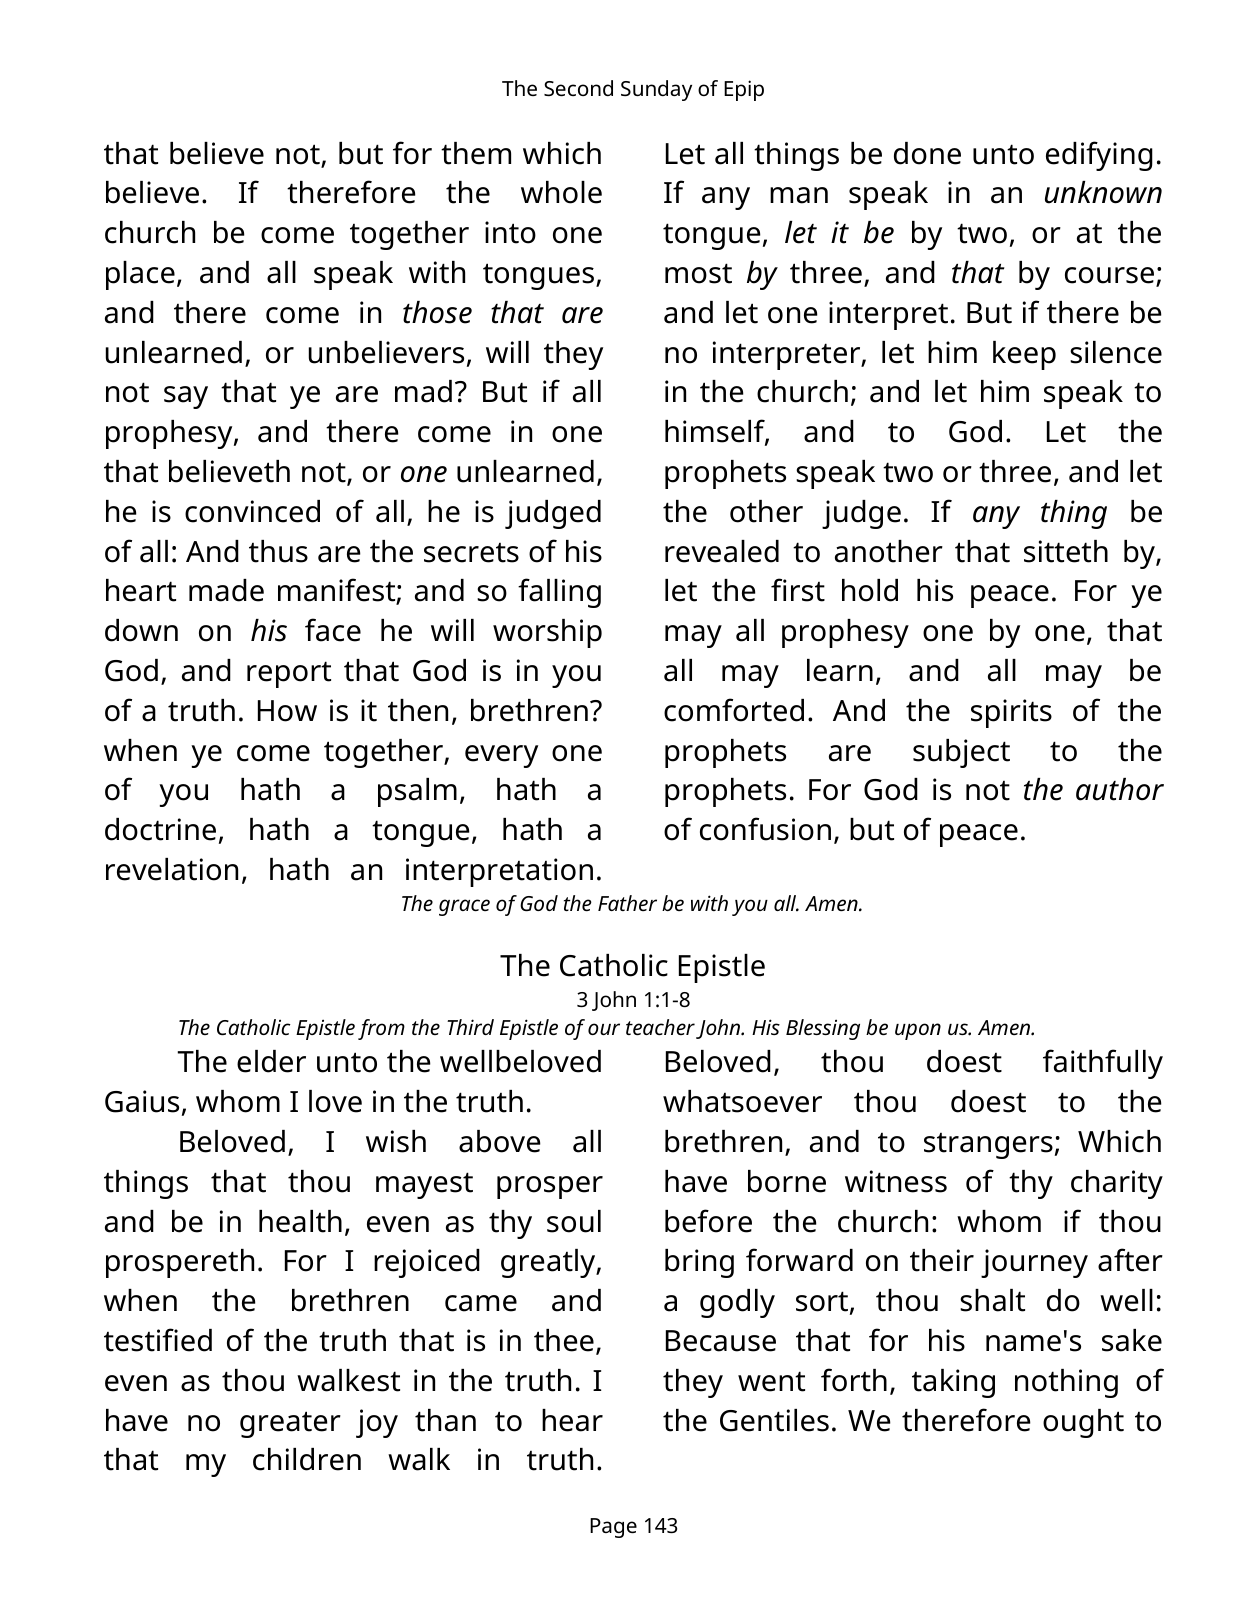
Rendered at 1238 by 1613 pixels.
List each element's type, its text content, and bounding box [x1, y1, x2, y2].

text that believe not, but for them which believe. If therefore the whole church be come together into one place, and all speak with tongues, and there come in those that are unlearned, or unbelievers, will they not say that ye are mad? But if all prophesy, and there come in one that believeth not, or one unlearned, he is convinced of all, he is judged of all: And thus are the secrets of his heart made manifest; and so falling down on his face he will worship God, and report that God is in you of a truth. How is it then, brethren? when ye come together, every one of you hath a psalm, hath a doctrine, hath a tongue, hath a revelation, hath an interpretation. [103, 133, 604, 889]
text The Second Sunday of Epip [102, 74, 1165, 102]
text Beloved, thou doest faithfully whatsoever thou doest to the brethren, and to strangers; Which have borne witness of thy charity before the church: whom if thou bring forward on their journey after a godly sort, thou shalt do well: Because that for his name's sake they went forth, taking nothing of the Gentiles. We therefore ought to [663, 1042, 1163, 1439]
text Beloved, I wish above all things that thou mayest prosper and be in health, even as thy soul prospereth. For I rejoiced greatly, when the brethren came and testified of the truth that is in thee, even as thou walkest in the truth. I have no greater joy than to hear that my children walk in truth. [103, 1121, 604, 1479]
text The Catholic Epistle from the Third Epistle of our teacher John. His Blessing be upon us. Amen. [103, 1013, 1163, 1042]
text Let all things be done unto edifying. If any man speak in an unknown tongue, let it be by two, or at the most by three, and that by course; and let one interpret. But if there be no interpreter, let him keep silence in the church; and let him speak to himself, and to God. Let the prophets speak two or three, and let the other judge. If any thing be revealed to another that sitteth by, let the first hold his peace. For ye may all prophesy one by one, that all may learn, and all may be comforted. And the spirits of the prophets are subject to the prophets. For God is not the author of confusion, but of peace. [663, 133, 1163, 849]
text The grace of God the Father be with you all. Amen. [103, 889, 1163, 917]
text 3 John 1:1-8 [103, 985, 1163, 1013]
text The Catholic Epistle [103, 945, 1163, 985]
text The elder unto the wellbeloved Gaius, whom I love in the truth. [103, 1042, 604, 1121]
